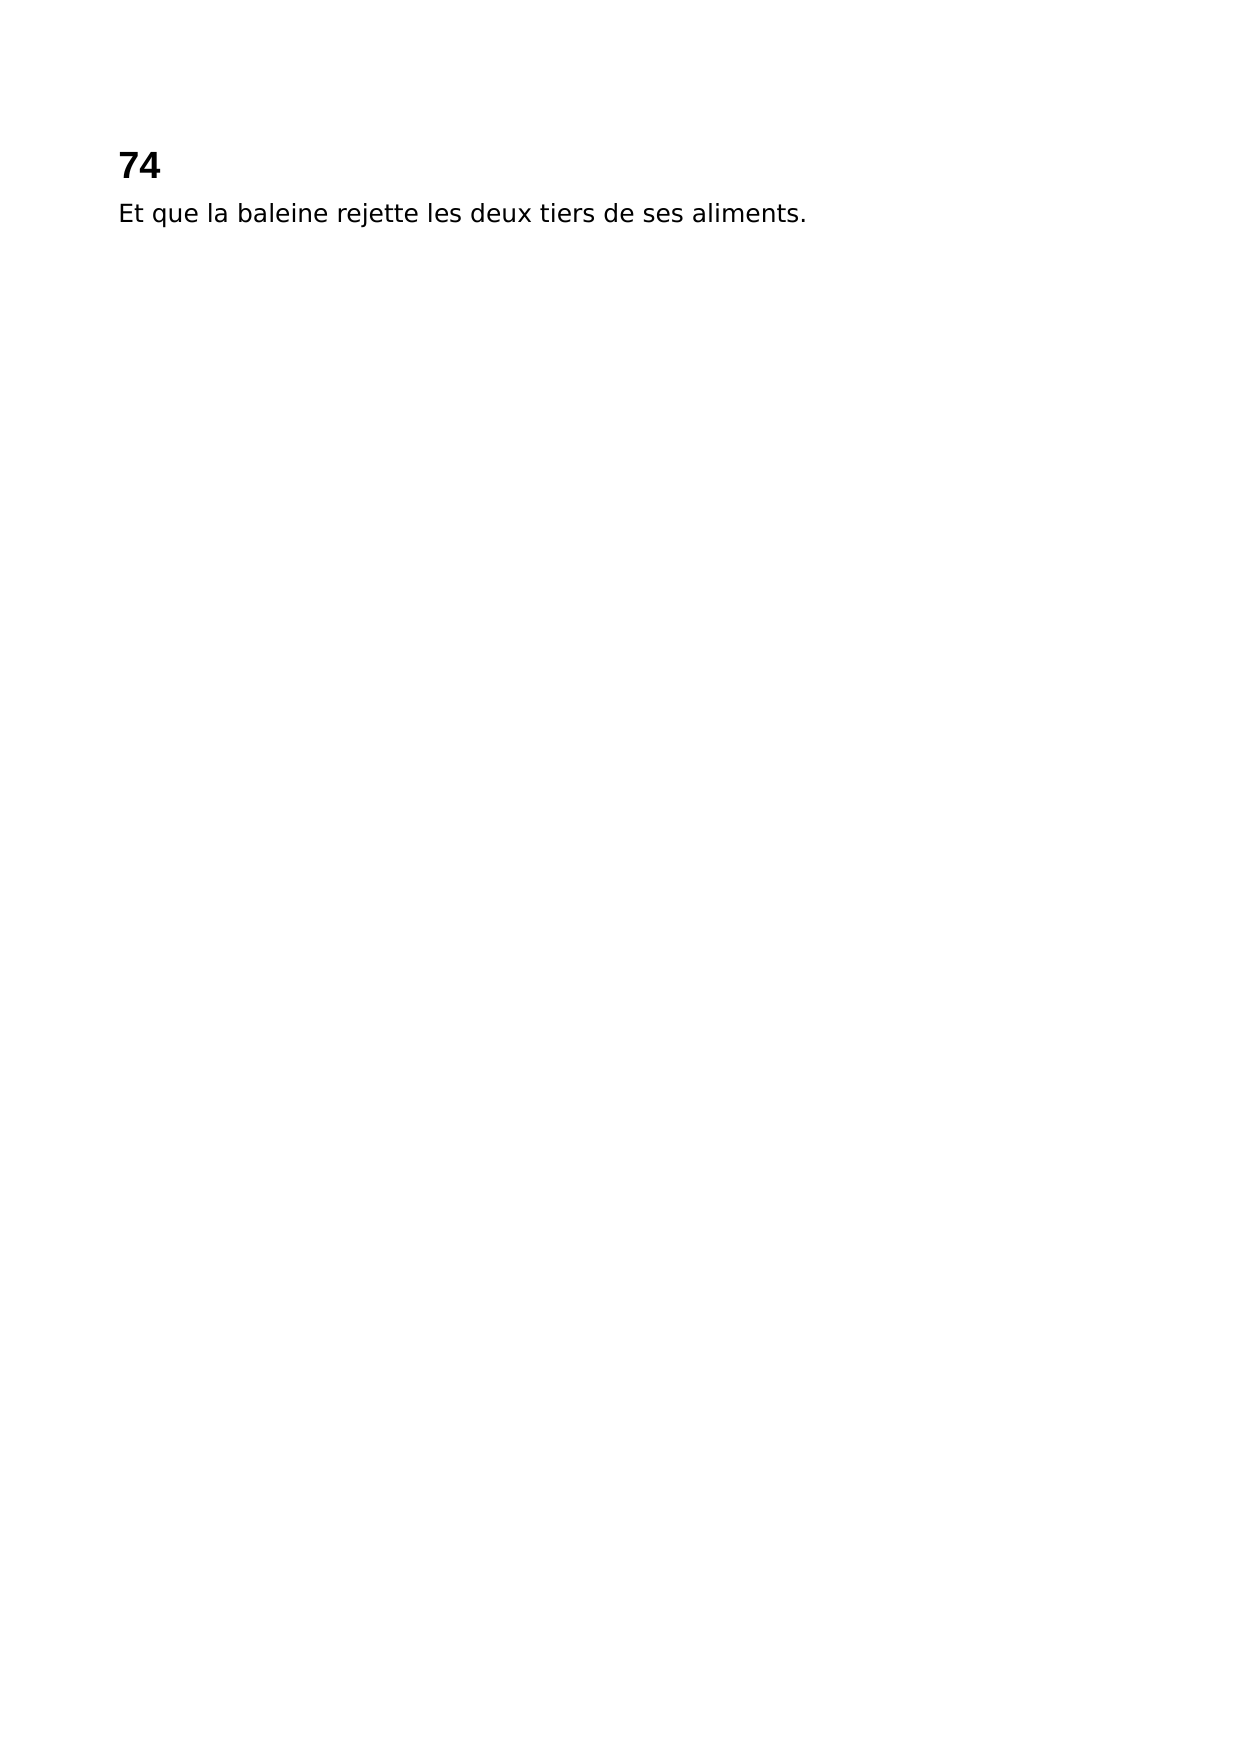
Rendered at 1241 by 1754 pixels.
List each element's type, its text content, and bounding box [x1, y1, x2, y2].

subtitle 74 [118, 143, 1122, 187]
text Et que la baleine rejette les deux tiers de ses aliments. [118, 199, 1122, 228]
